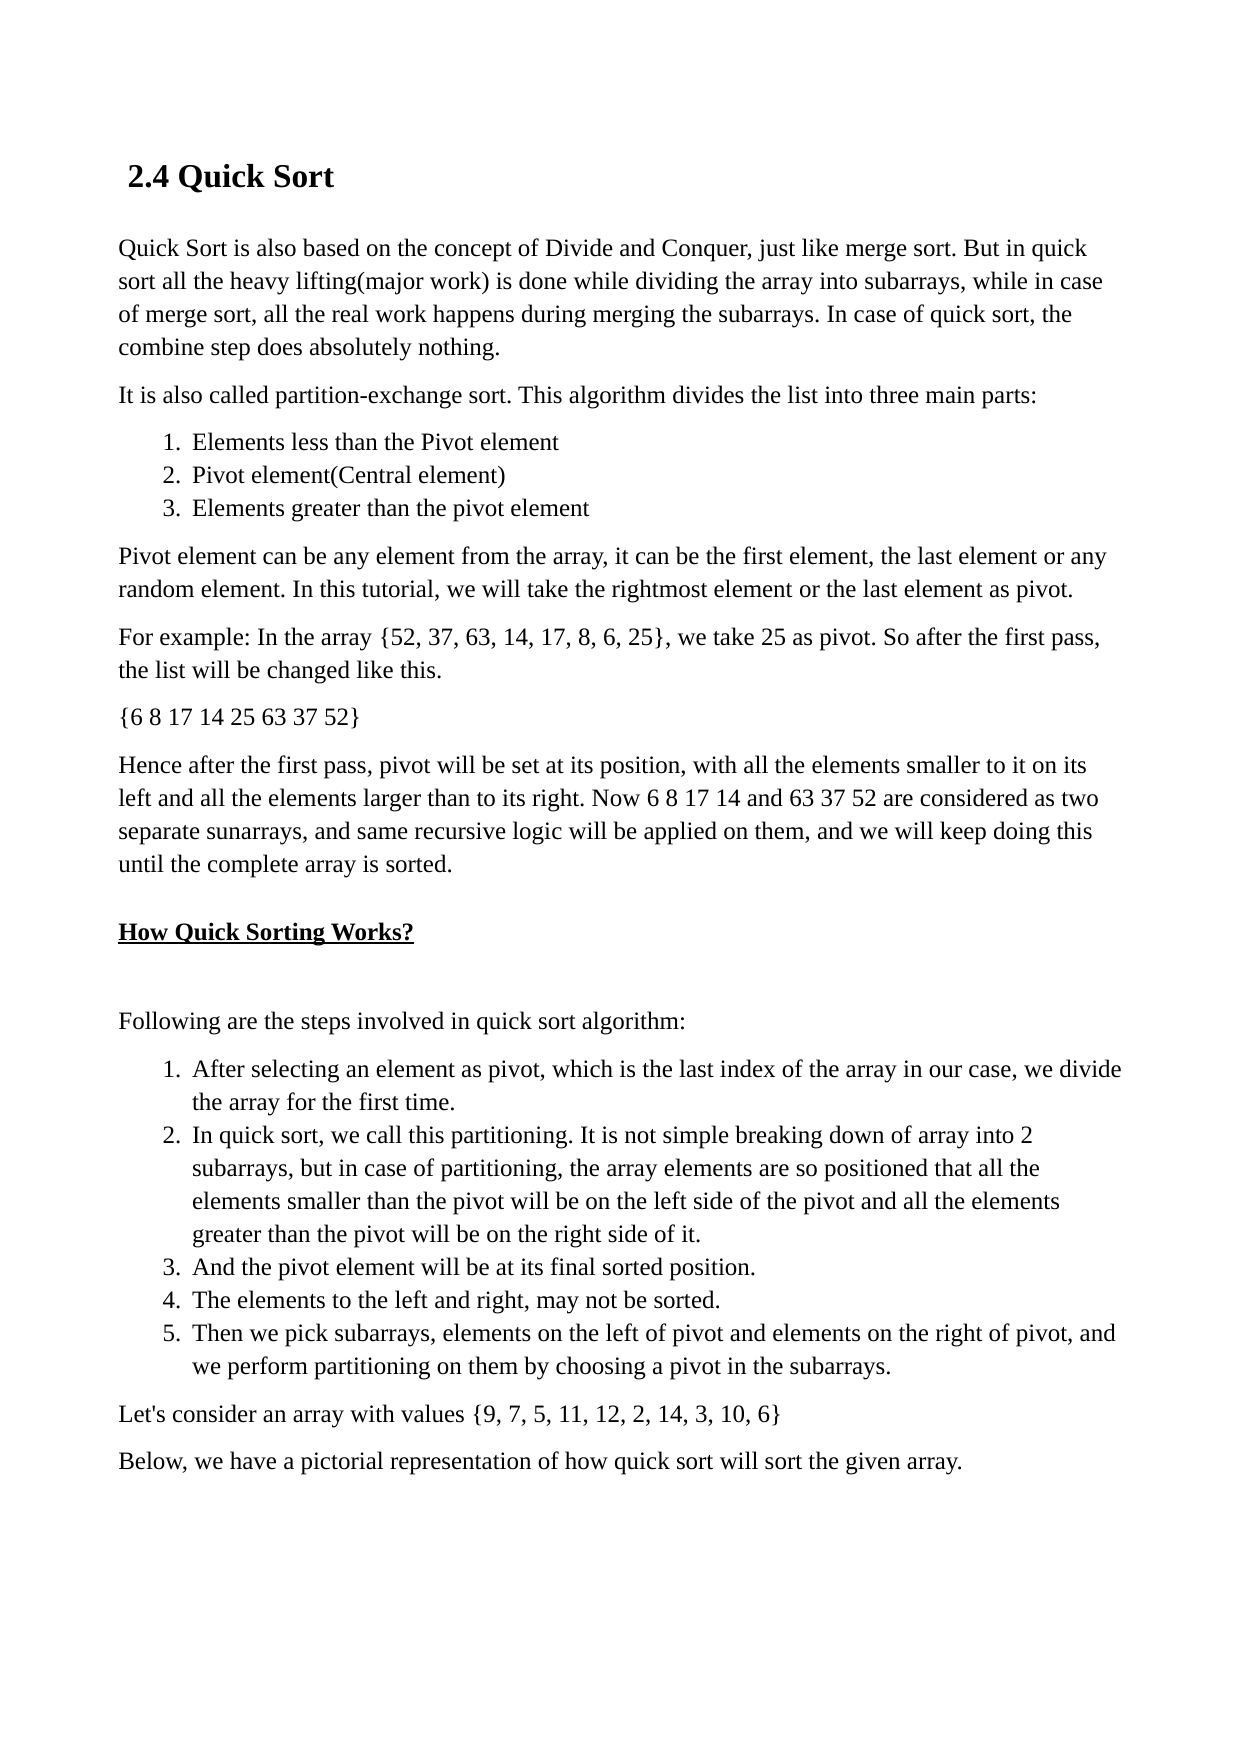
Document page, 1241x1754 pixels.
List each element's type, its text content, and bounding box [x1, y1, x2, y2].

text Quick Sort is also based on the concept of Divide and Conquer, just like merge sort. But in quick sort all the heavy lifting(major work) is done while dividing the array into subarrays, while in case of merge sort, all the real work happens during merging the subarrays. In case of quick sort, the combine step does absolutely nothing. [118, 233, 1122, 361]
list And the pivot element will be at its final sorted position. [162, 1252, 1122, 1281]
text 2.4 Quick Sort [127, 156, 1122, 195]
text Pivot element can be any element from the array, it can be the first element, the last element or any random element. In this tutorial, we will take the rightmost element or the last element as pivot. [118, 541, 1122, 603]
subtitle How Quick Sorting Works? [118, 917, 1122, 946]
text It is also called partition-exchange sort. This algorithm divides the list into three main parts: [118, 380, 1122, 408]
list Elements greater than the pivot element [162, 493, 1122, 522]
list In quick sort, we call this partitioning. It is not simple breaking down of array into 2 subarrays, but in case of partitioning, the array elements are so positioned that all the elements smaller than the pivot will be on the left side of the pivot and all the elements greater than the pivot will be on the right side of it. [162, 1120, 1122, 1248]
text Hence after the first pass, pivot will be set at its position, with all the elements smaller to it on its left and all the elements larger than to its right. Now 6 8 17 14 and 63 37 52 are considered as two separate sunarrays, and same recursive logic will be applied on them, and we will keep doing this until the complete array is sorted. [118, 750, 1122, 878]
text Below, we have a pictorial representation of how quick sort will sort the given array. [118, 1446, 1122, 1475]
list Elements less than the Pivot element [162, 427, 1122, 456]
list Pivot element(Central element) [162, 460, 1122, 489]
text For example: In the array {52, 37, 63, 14, 17, 8, 6, 25}, we take 25 as pivot. So after the first pass, the list will be changed like this. [118, 622, 1122, 683]
text {6 8 17 14 25 63 37 52} [118, 702, 1122, 731]
text Let's consider an array with values {9, 7, 5, 11, 12, 2, 14, 3, 10, 6} [118, 1399, 1122, 1427]
text Following are the steps involved in quick sort algorithm: [118, 1006, 1122, 1035]
list After selecting an element as pivot, which is the last index of the array in our case, we divide the array for the first time. [162, 1054, 1122, 1116]
list Then we pick subarrays, elements on the left of pivot and elements on the right of pivot, and we perform partitioning on them by choosing a pivot in the subarrays. [162, 1318, 1122, 1380]
list The elements to the left and right, may not be sorted. [162, 1285, 1122, 1314]
